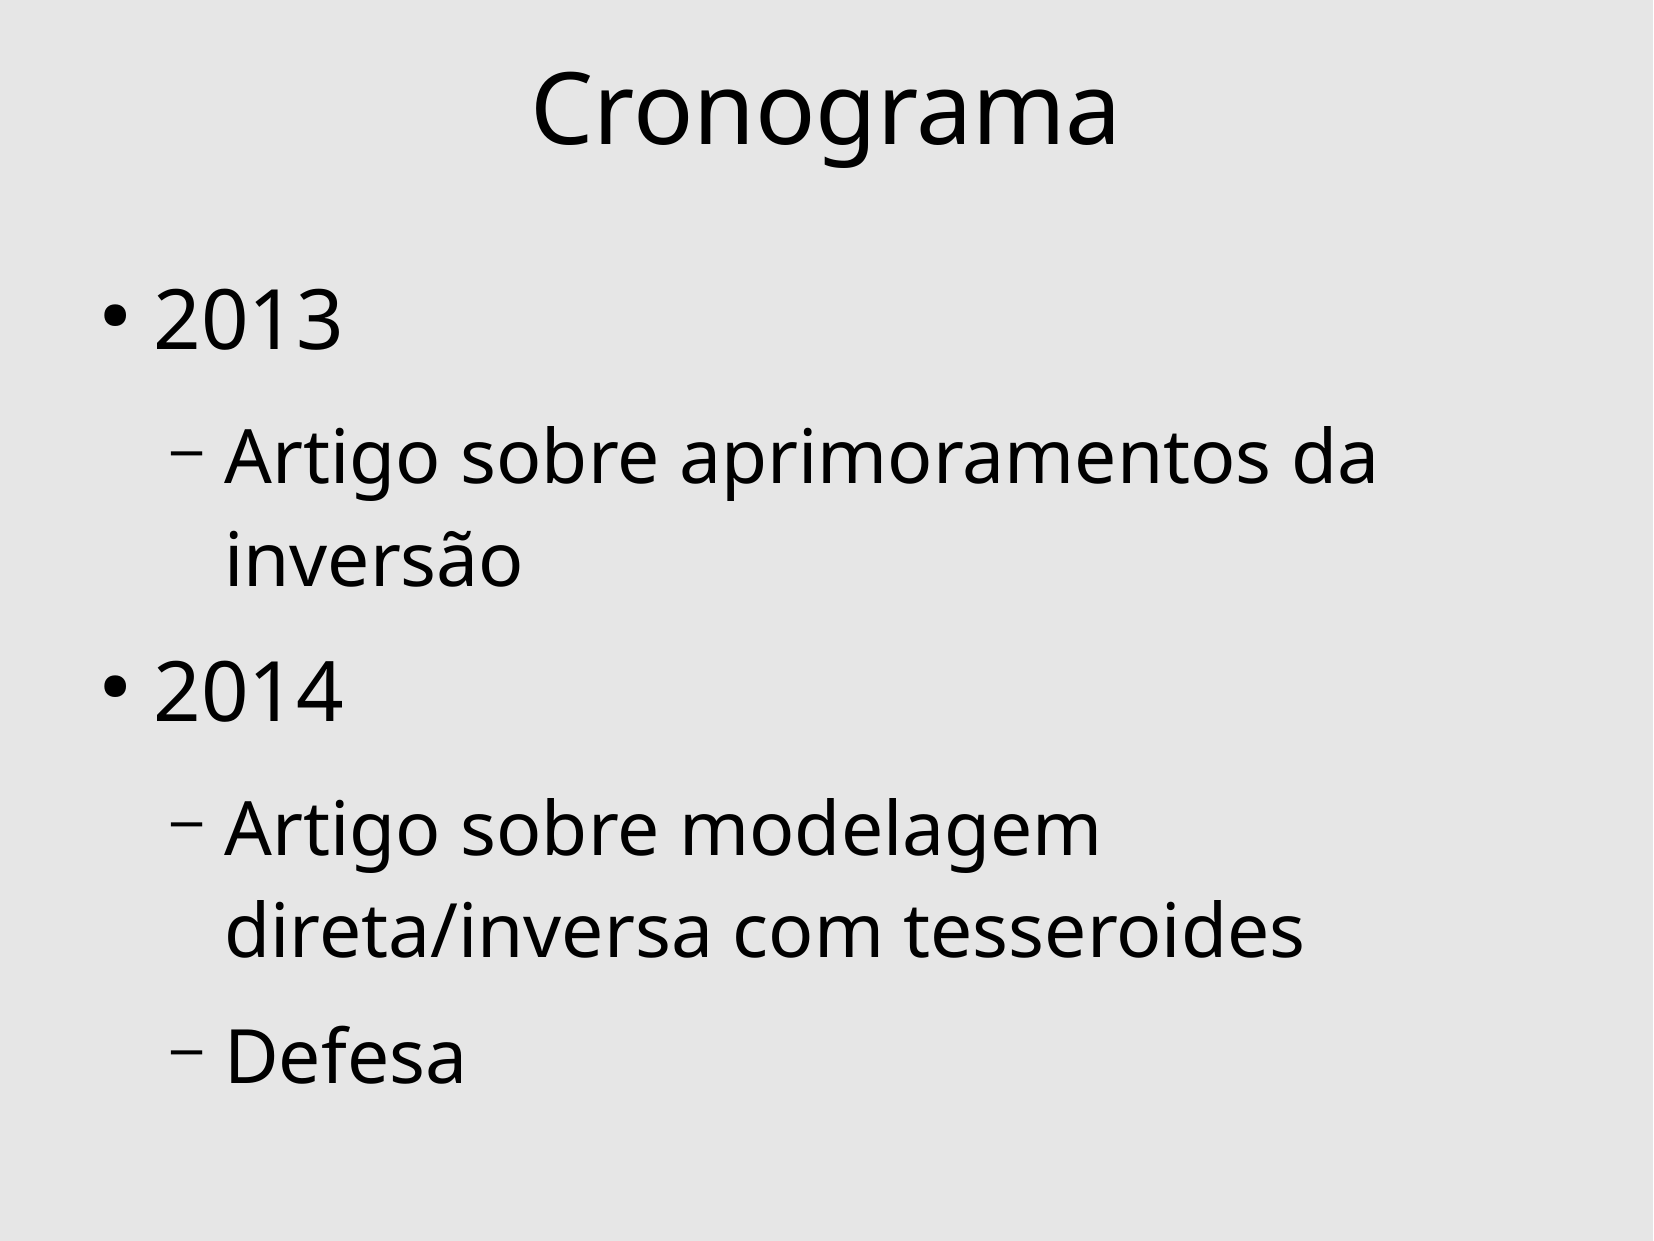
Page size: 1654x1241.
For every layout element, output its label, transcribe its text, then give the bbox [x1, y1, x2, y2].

list 2013 Artigo sobre aprimoramentos da inversão 2014 Artigo sobre modelagem direta/inversa com tesseroides Defesa [82, 260, 1538, 1156]
title Cronograma [82, 2, 1571, 210]
